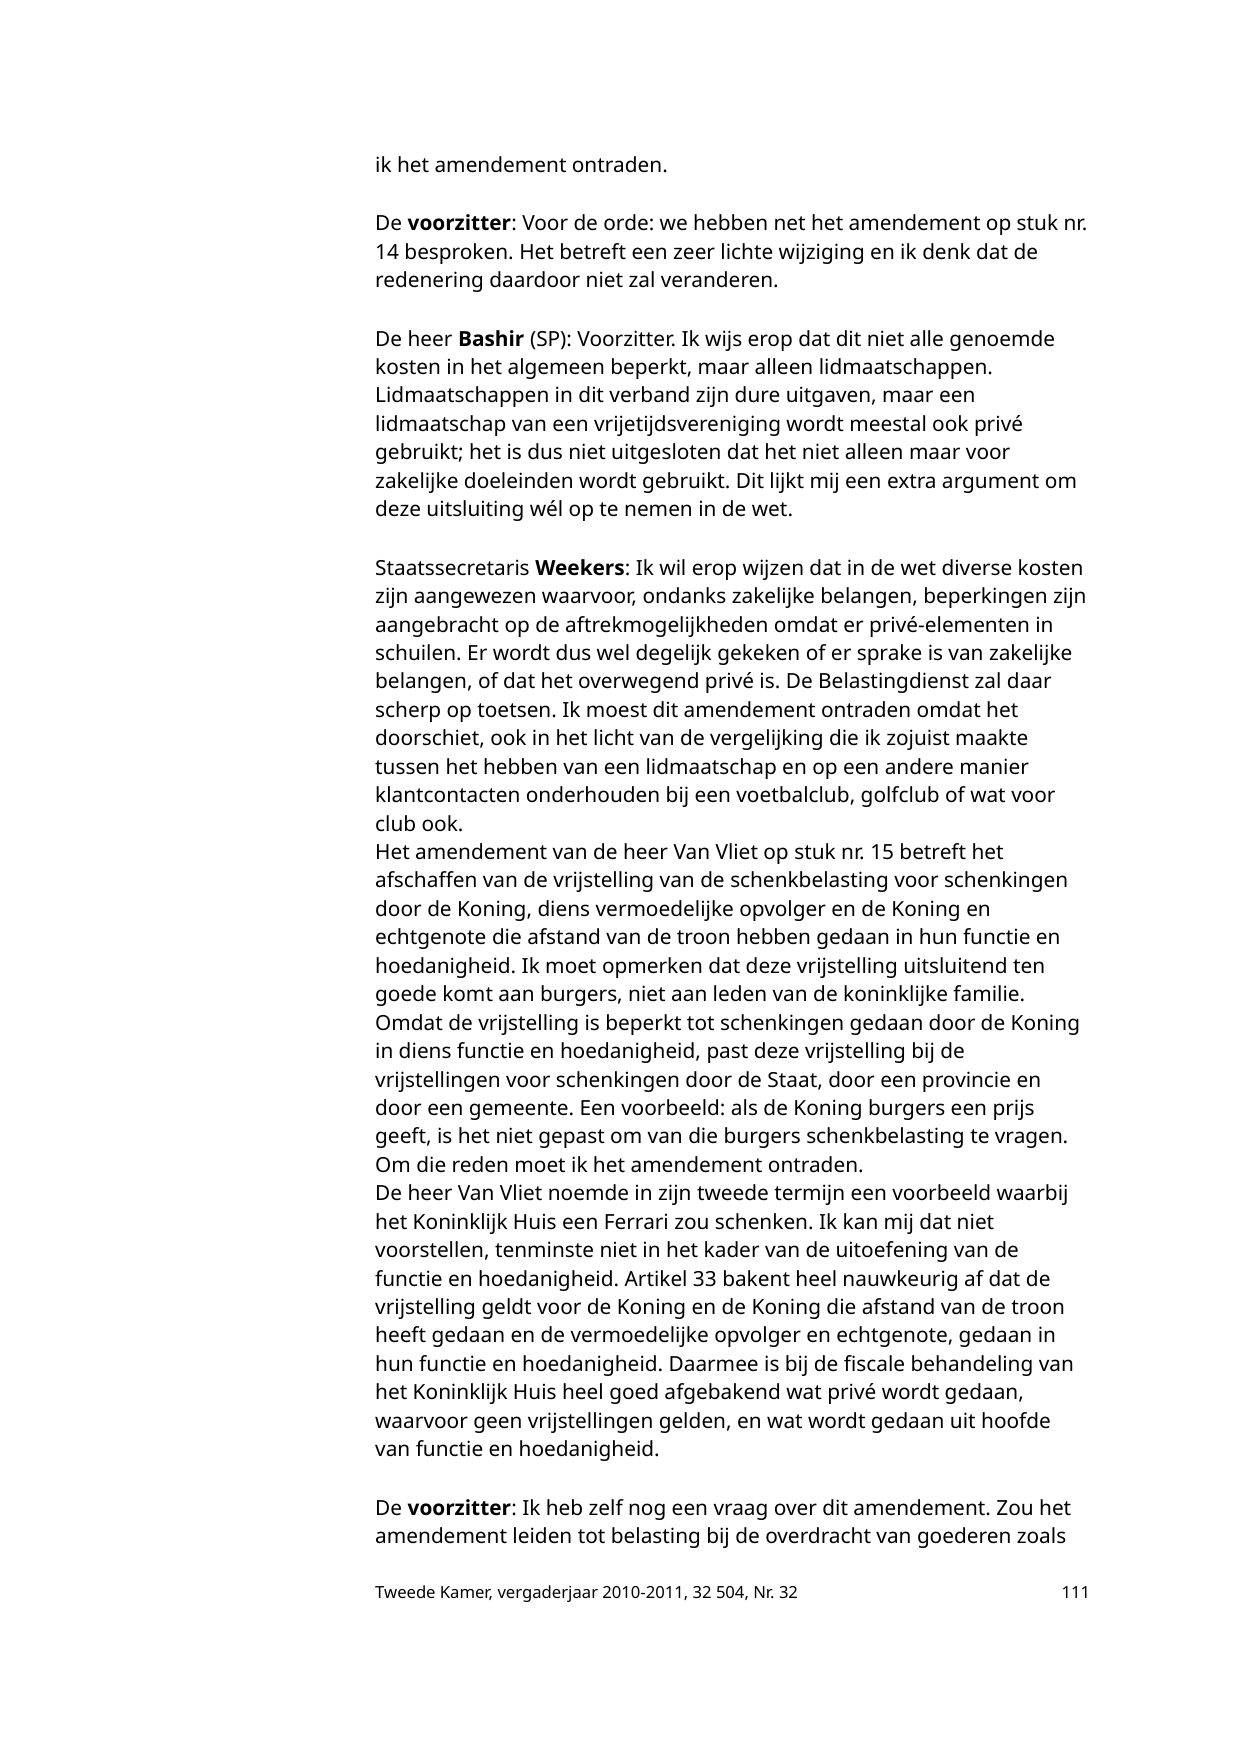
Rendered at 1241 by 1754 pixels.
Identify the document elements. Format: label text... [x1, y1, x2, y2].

text Het amendement van de heer Van Vliet op stuk nr. 15 betreft het afschaffen van de vrijstelling van de schenkbelasting voor schenkingen door de Koning, diens vermoedelijke opvolger en de Koning en echtgenote die afstand van de troon hebben gedaan in hun functie en hoedanigheid. Ik moet opmerken dat deze vrijstelling uitsluitend ten goede komt aan burgers, niet aan leden van de koninklijke familie. Omdat de vrijstelling is beperkt tot schenkingen gedaan door de Koning in diens functie en hoedanigheid, past deze vrijstelling bij de vrijstellingen voor schenkingen door de Staat, door een provincie en door een gemeente. Een voorbeeld: als de Koning burgers een prijs geeft, is het niet gepast om van die burgers schenkbelasting te vragen. Om die reden moet ik het amendement ontraden. [375, 837, 1090, 1178]
text De voorzitter: Ik heb zelf nog een vraag over dit amendement. Zou het amendement leiden tot belasting bij de overdracht van goederen zoals [375, 1493, 1090, 1550]
text De heer Bashir (SP): Voorzitter. Ik wijs erop dat dit niet alle genoemde kosten in het algemeen beperkt, maar alleen lidmaatschappen. Lidmaatschappen in dit verband zijn dure uitgaven, maar een lidmaatschap van een vrijetijdsvereniging wordt meestal ook privé gebruikt; het is dus niet uitgesloten dat het niet alleen maar voor zakelijke doeleinden wordt gebruikt. Dit lijkt mij een extra argument om deze uitsluiting wél op te nemen in de wet. [375, 324, 1090, 523]
text Staatssecretaris Weekers: Ik wil erop wijzen dat in de wet diverse kosten zijn aangewezen waarvoor, ondanks zakelijke belangen, beperkingen zijn aangebracht op de aftrekmogelijkheden omdat er privé-elementen in schuilen. Er wordt dus wel degelijk gekeken of er sprake is van zakelijke belangen, of dat het overwegend privé is. De Belastingdienst zal daar scherp op toetsen. Ik moest dit amendement ontraden omdat het doorschiet, ook in het licht van de vergelijking die ik zojuist maakte tussen het hebben van een lidmaatschap en op een andere manier klantcontacten onderhouden bij een voetbalclub, golfclub of wat voor club ook. [375, 553, 1090, 837]
text ik het amendement ontraden. [375, 150, 1090, 178]
text De heer Van Vliet noemde in zijn tweede termijn een voorbeeld waarbij het Koninklijk Huis een Ferrari zou schenken. Ik kan mij dat niet voorstellen, tenminste niet in het kader van de uitoefening van de functie en hoedanigheid. Artikel 33 bakent heel nauwkeurig af dat de vrijstelling geldt voor de Koning en de Koning die afstand van de troon heeft gedaan en de vermoedelijke opvolger en echtgenote, gedaan in hun functie en hoedanigheid. Daarmee is bij de fiscale behandeling van het Koninklijk Huis heel goed afgebakend wat privé wordt gedaan, waarvoor geen vrijstellingen gelden, en wat wordt gedaan uit hoofde van functie en hoedanigheid. [375, 1178, 1090, 1463]
text De voorzitter: Voor de orde: we hebben net het amendement op stuk nr. 14 besproken. Het betreft een zeer lichte wijziging en ik denk dat de redenering daardoor niet zal veranderen. [375, 208, 1090, 294]
